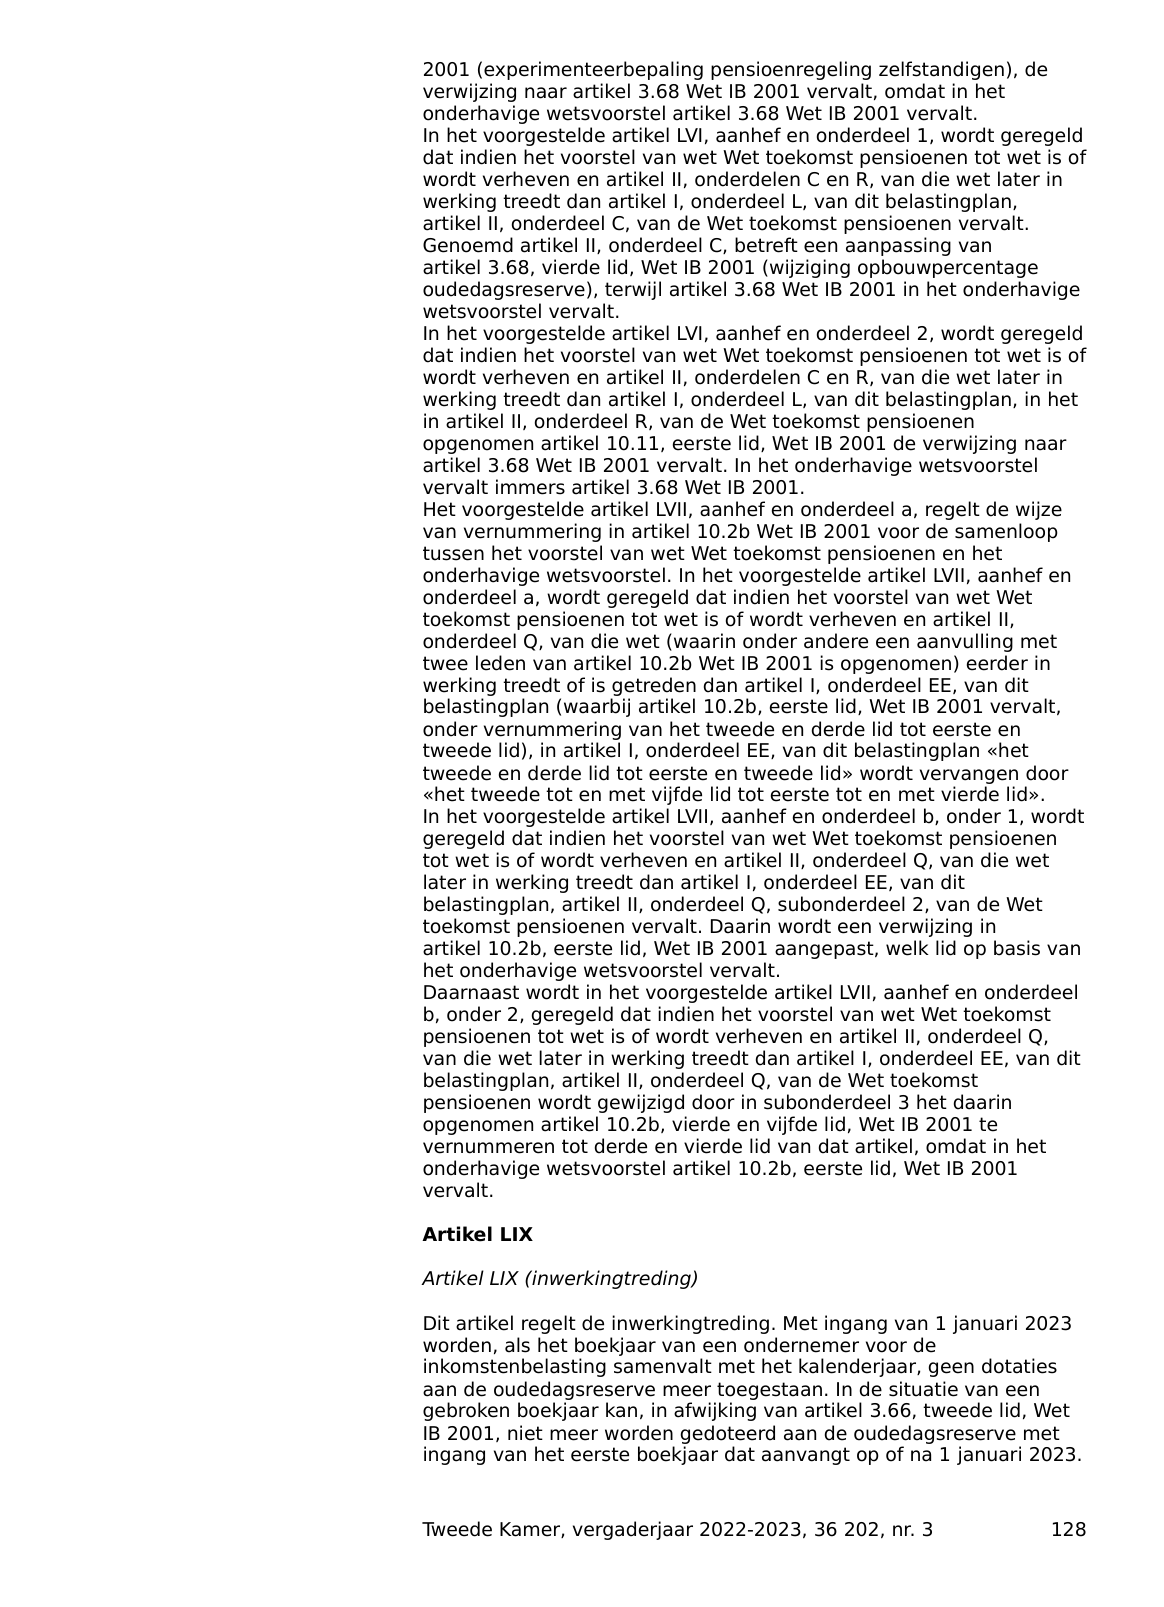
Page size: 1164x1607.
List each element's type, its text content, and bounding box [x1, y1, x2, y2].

subtitle Artikel LIX (inwerkingtreding) [422, 1268, 1087, 1290]
text In het voorgestelde artikel LVI, aanhef en onderdeel 2, wordt geregeld dat indien het voorstel van wet Wet toekomst pensioenen tot wet is of wordt verheven en artikel II, onderdelen C en R, van die wet later in werking treedt dan artikel I, onderdeel L, van dit belastingplan, in het in artikel II, onderdeel R, van de Wet toekomst pensioenen opgenomen artikel 10.11, eerste lid, Wet IB 2001 de verwijzing naar artikel 3.68 Wet IB 2001 vervalt. In het onderhavige wetsvoorstel vervalt immers artikel 3.68 Wet IB 2001. [422, 323, 1087, 499]
text In het voorgestelde artikel LVI, aanhef en onderdeel 1, wordt geregeld dat indien het voorstel van wet Wet toekomst pensioenen tot wet is of wordt verheven en artikel II, onderdelen C en R, van die wet later in werking treedt dan artikel I, onderdeel L, van dit belastingplan, artikel II, onderdeel C, van de Wet toekomst pensioenen vervalt. Genoemd artikel II, onderdeel C, betreft een aanpassing van artikel 3.68, vierde lid, Wet IB 2001 (wijziging opbouwpercentage oudedagsreserve), terwijl artikel 3.68 Wet IB 2001 in het onderhavige wetsvoorstel vervalt. [422, 125, 1087, 323]
text Daarnaast wordt in het voorgestelde artikel LVII, aanhef en onderdeel b, onder 2, geregeld dat indien het voorstel van wet Wet toekomst pensioenen tot wet is of wordt verheven en artikel II, onderdeel Q, van die wet later in werking treedt dan artikel I, onderdeel EE, van dit belastingplan, artikel II, onderdeel Q, van de Wet toekomst pensioenen wordt gewijzigd door in subonderdeel 3 het daarin opgenomen artikel 10.2b, vierde en vijfde lid, Wet IB 2001 te vernummeren tot derde en vierde lid van dat artikel, omdat in het onderhavige wetsvoorstel artikel 10.2b, eerste lid, Wet IB 2001 vervalt. [422, 982, 1087, 1202]
text Het voorgestelde artikel LVII, aanhef en onderdeel a, regelt de wijze van vernummering in artikel 10.2b Wet IB 2001 voor de samenloop tussen het voorstel van wet Wet toekomst pensioenen en het onderhavige wetsvoorstel. In het voorgestelde artikel LVII, aanhef en onderdeel a, wordt geregeld dat indien het voorstel van wet Wet toekomst pensioenen tot wet is of wordt verheven en artikel II, onderdeel Q, van die wet (waarin onder andere een aanvulling met twee leden van artikel 10.2b Wet IB 2001 is opgenomen) eerder in werking treedt of is getreden dan artikel I, onderdeel EE, van dit belastingplan (waarbij artikel 10.2b, eerste lid, Wet IB 2001 vervalt, onder vernummering van het tweede en derde lid tot eerste en tweede lid), in artikel I, onderdeel EE, van dit belastingplan «het tweede en derde lid tot eerste en tweede lid» wordt vervangen door «het tweede tot en met vijfde lid tot eerste tot en met vierde lid». [422, 499, 1087, 806]
text 2001 (experimenteerbepaling pensioenregeling zelfstandigen), de verwijzing naar artikel 3.68 Wet IB 2001 vervalt, omdat in het onderhavige wetsvoorstel artikel 3.68 Wet IB 2001 vervalt. [422, 59, 1087, 125]
text Dit artikel regelt de inwerkingtreding. Met ingang van 1 januari 2023 worden, als het boekjaar van een ondernemer voor de inkomstenbelasting samenvalt met het kalenderjaar, geen dotaties aan de oudedagsreserve meer toegestaan. In de situatie van een gebroken boekjaar kan, in afwijking van artikel 3.66, tweede lid, Wet IB 2001, niet meer worden gedoteerd aan de oudedagsreserve met ingang van het eerste boekjaar dat aanvangt op of na 1 januari 2023. [422, 1312, 1087, 1466]
text In het voorgestelde artikel LVII, aanhef en onderdeel b, onder 1, wordt geregeld dat indien het voorstel van wet Wet toekomst pensioenen tot wet is of wordt verheven en artikel II, onderdeel Q, van die wet later in werking treedt dan artikel I, onderdeel EE, van dit belastingplan, artikel II, onderdeel Q, subonderdeel 2, van de Wet toekomst pensioenen vervalt. Daarin wordt een verwijzing in artikel 10.2b, eerste lid, Wet IB 2001 aangepast, welk lid op basis van het onderhavige wetsvoorstel vervalt. [422, 806, 1087, 982]
subtitle Artikel LIX [422, 1224, 1087, 1246]
